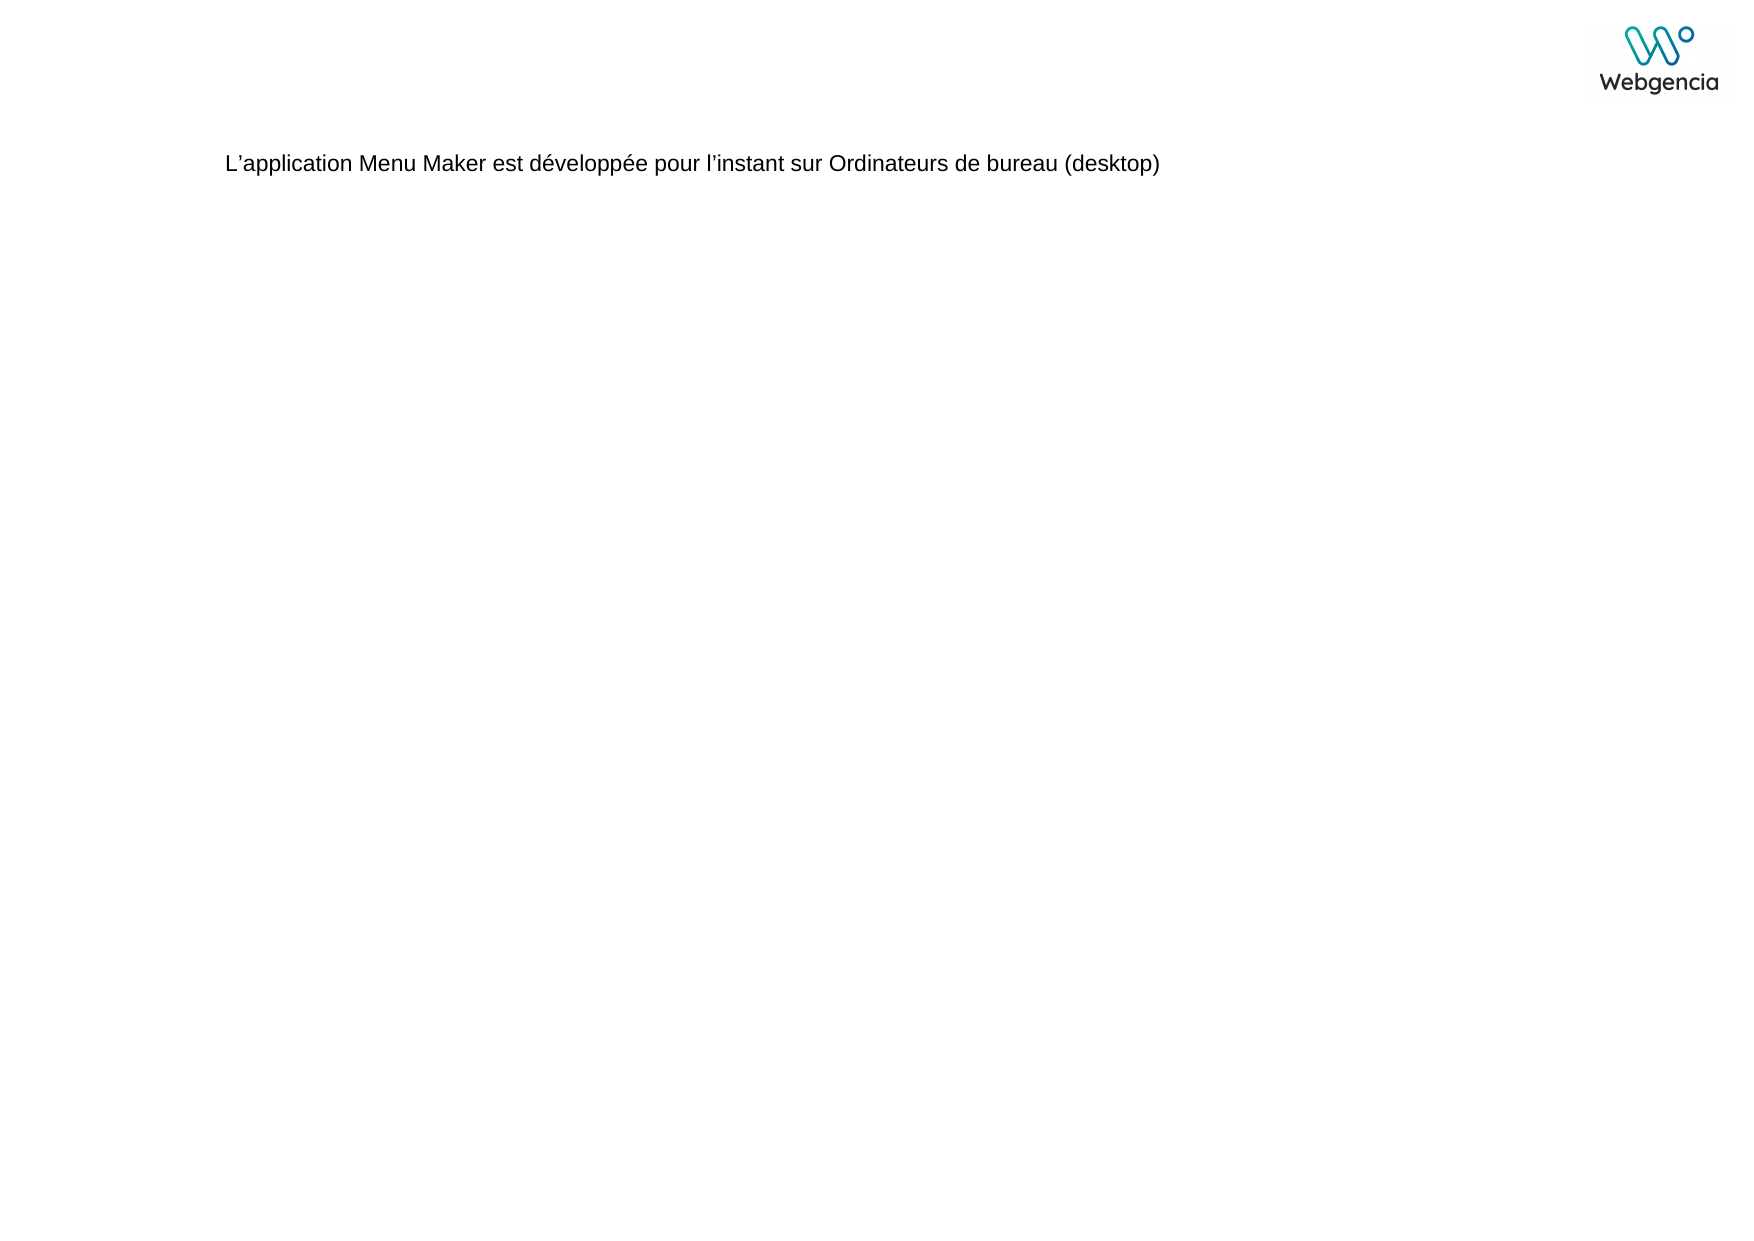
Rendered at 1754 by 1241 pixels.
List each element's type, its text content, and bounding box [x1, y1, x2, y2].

text L’application Menu Maker est développée pour l’instant sur Ordinateurs de bureau (desktop) [225, 150, 1604, 176]
